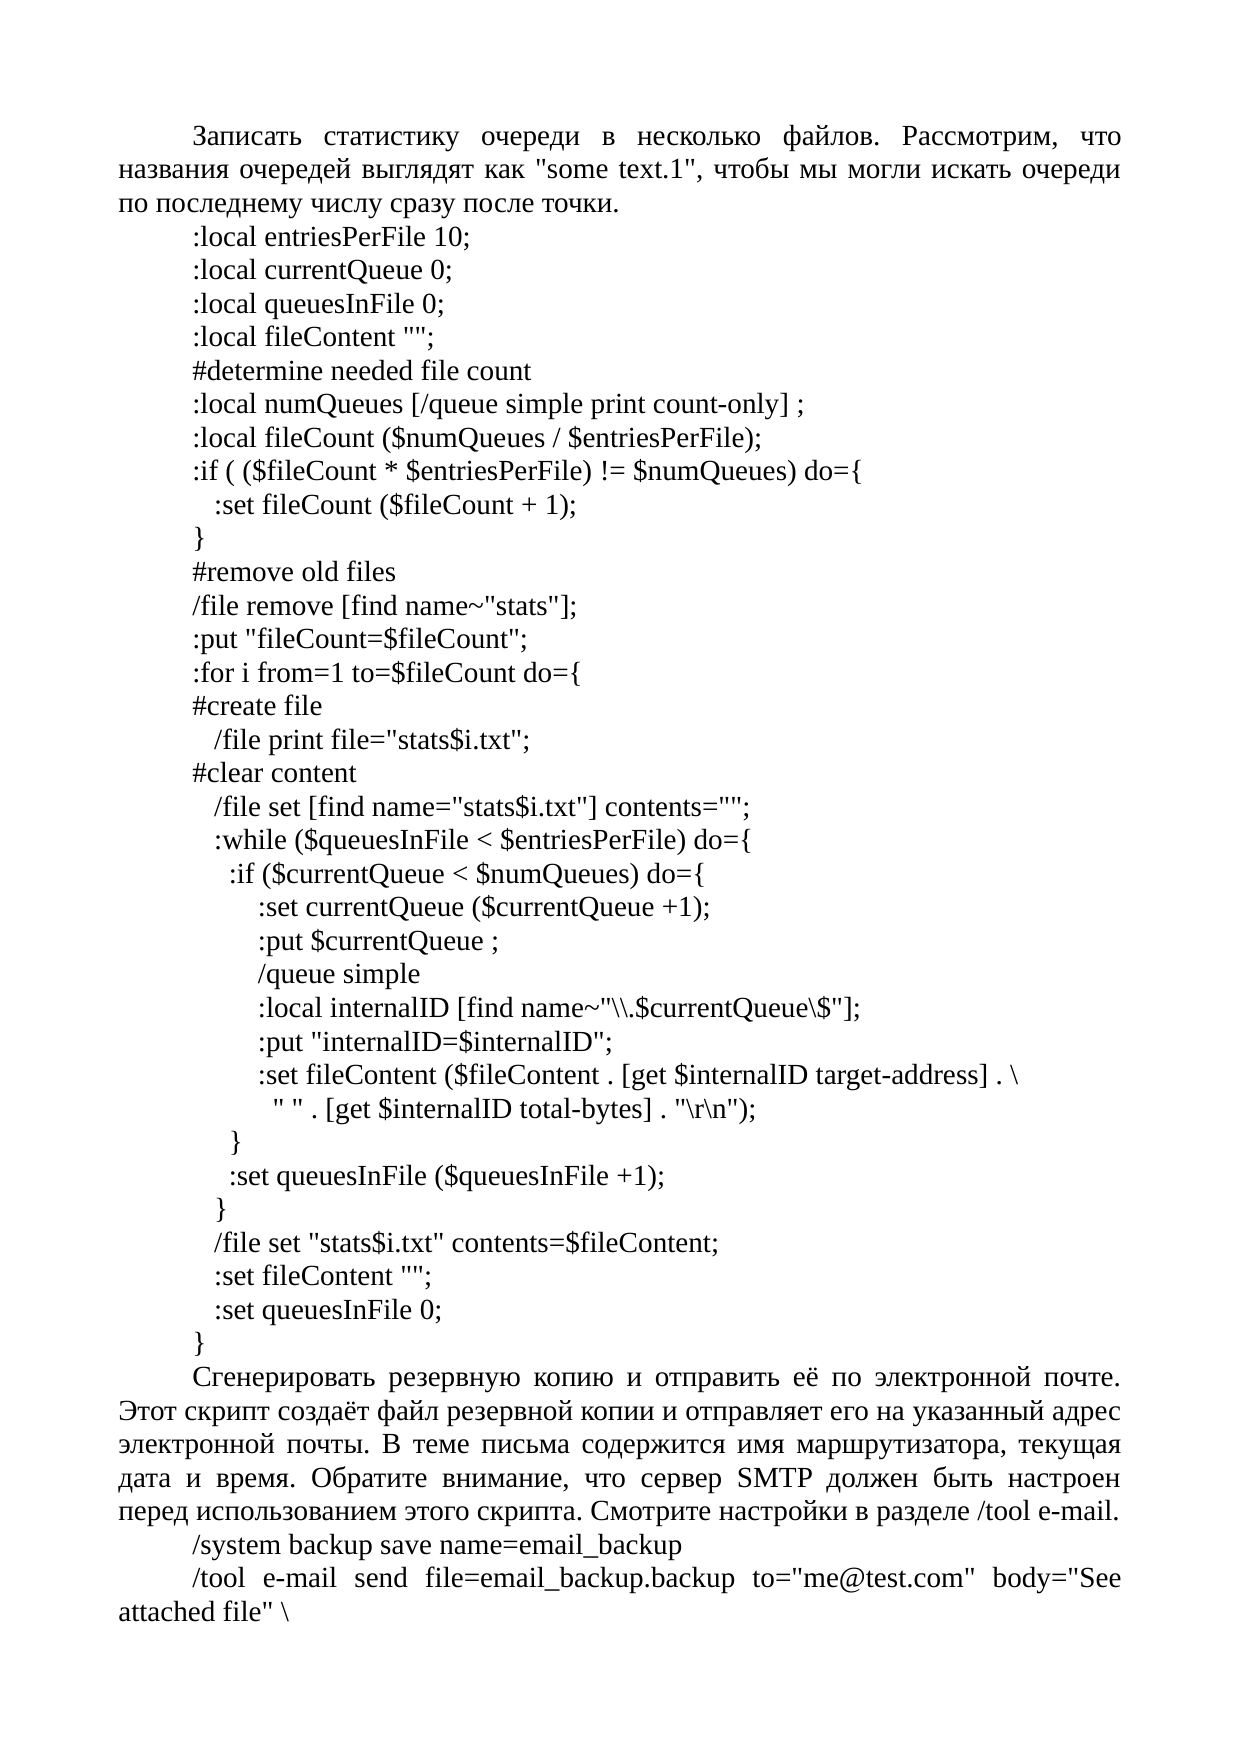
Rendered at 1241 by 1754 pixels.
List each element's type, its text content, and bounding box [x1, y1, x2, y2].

text Сгенерировать резервную копию и отправить её по электронной почте. Этот скрипт создаёт файл резервной копии и отправляет его на указанный адрес электронной почты. В теме письма содержится имя маршрутизатора, текущая дата и время. Обратите внимание, что сервер SMTP должен быть настроен перед использованием этого скрипта. Смотрите настройки в разделе /tool e-mail. [118, 1359, 1122, 1527]
text :for i from=1 to=$fileCount do={ [118, 655, 1122, 688]
text " " . [get $internalID total-bytes] . "\r\n"); [118, 1091, 1122, 1124]
text :while ($queuesInFile < $entriesPerFile) do={ [118, 822, 1122, 856]
text :set queuesInFile ($queuesInFile +1); [118, 1158, 1122, 1191]
text :set fileCount ($fileCount + 1); [118, 487, 1122, 521]
text /file set "stats$i.txt" contents=$fileContent; [118, 1225, 1122, 1258]
text #determine needed file count [118, 353, 1122, 386]
text } [118, 1124, 1122, 1158]
text :local currentQueue 0; [118, 252, 1122, 286]
text :local fileContent ""; [118, 319, 1122, 353]
text :put "fileCount=$fileCount"; [118, 621, 1122, 655]
text :local fileCount ($numQueues / $entriesPerFile); [118, 420, 1122, 453]
text /queue simple [118, 957, 1122, 990]
text :local numQueues [/queue simple print count-only] ; [118, 386, 1122, 420]
text :put $currentQueue ; [118, 923, 1122, 957]
text /file print file="stats$i.txt"; [118, 722, 1122, 755]
text /tool e-mail send file=email_backup.backup to="me@test.com" body="See attached file" \ [118, 1560, 1122, 1627]
text #clear content [118, 755, 1122, 789]
text Записать статистику очереди в несколько файлов. Рассмотрим, что названия очередей выглядят как "some text.1", чтобы мы могли искать очереди по последнему числу сразу после точки. [118, 118, 1122, 219]
text /file remove [find name~"stats"]; [118, 588, 1122, 621]
text :set fileContent ($fileContent . [get $internalID target-address] . \ [118, 1057, 1122, 1091]
text :put "internalID=$internalID"; [118, 1024, 1122, 1057]
text } [118, 1191, 1122, 1225]
text :local queuesInFile 0; [118, 286, 1122, 319]
text :set queuesInFile 0; [118, 1292, 1122, 1326]
text :if ( ($fileCount * $entriesPerFile) != $numQueues) do={ [118, 453, 1122, 487]
text :if ($currentQueue < $numQueues) do={ [118, 856, 1122, 889]
text /system backup save name=email_backup [118, 1527, 1122, 1560]
text #create file [118, 688, 1122, 722]
text :set currentQueue ($currentQueue +1); [118, 889, 1122, 923]
text :set fileContent ""; [118, 1258, 1122, 1292]
text :local internalID [find name~"\\.$currentQueue\$"]; [118, 990, 1122, 1024]
text } [118, 521, 1122, 554]
text #remove old files [118, 554, 1122, 588]
text /file set [find name="stats$i.txt"] contents=""; [118, 789, 1122, 822]
text } [118, 1326, 1122, 1359]
text :local entriesPerFile 10; [118, 219, 1122, 252]
